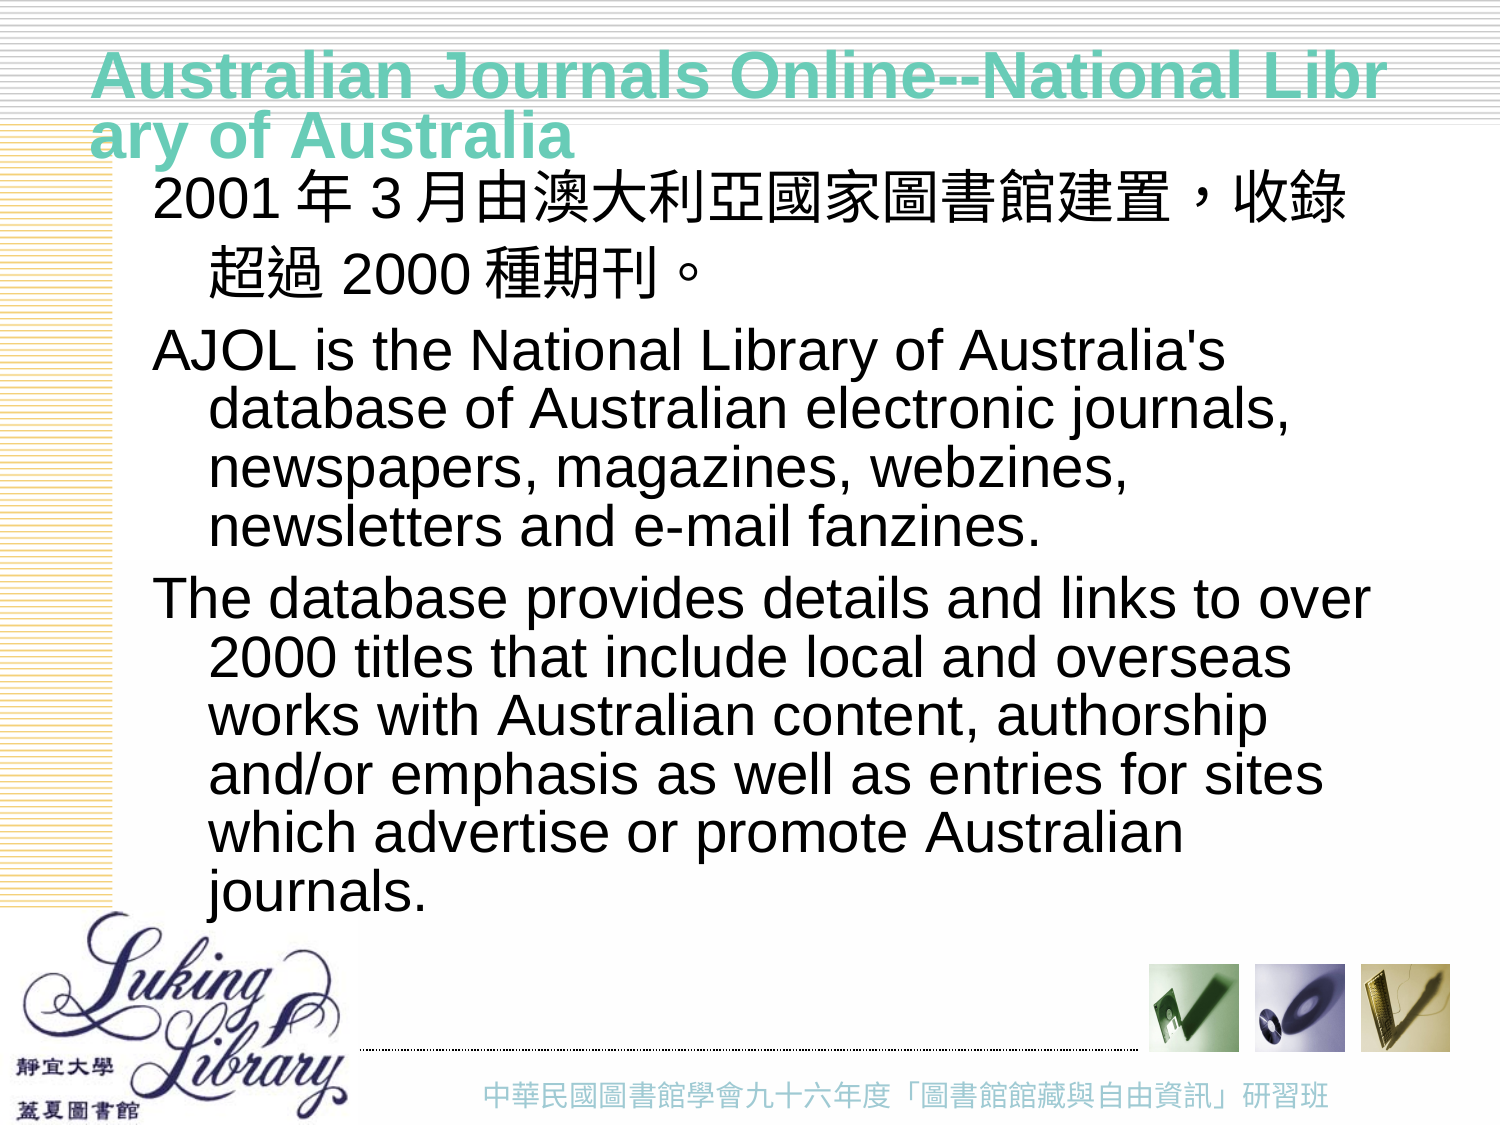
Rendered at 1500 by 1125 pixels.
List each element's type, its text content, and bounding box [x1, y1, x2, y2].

title Australian Journals Online--National Library of Australia [74, 27, 1433, 123]
picture [100, 142, 112, 152]
picture [1361, 964, 1450, 1052]
list 2001年3月由澳大利亞國家圖書館建置，收錄超過2000種期刊。 AJOL is the National Library of Australia's database of Australian electronic journals, newspapers, magazines, webzines, newsletters and e-mail fanzines. The database provides details and links to over 2000 titles that include local and overseas works with Australian content, authorship and/or emphasis as well as entries for sites which advertise or promote Australian journals. [137, 149, 1413, 1028]
picture [1255, 1028, 1345, 1052]
picture [1149, 1028, 1239, 1052]
picture [0, 0, 1500, 1125]
